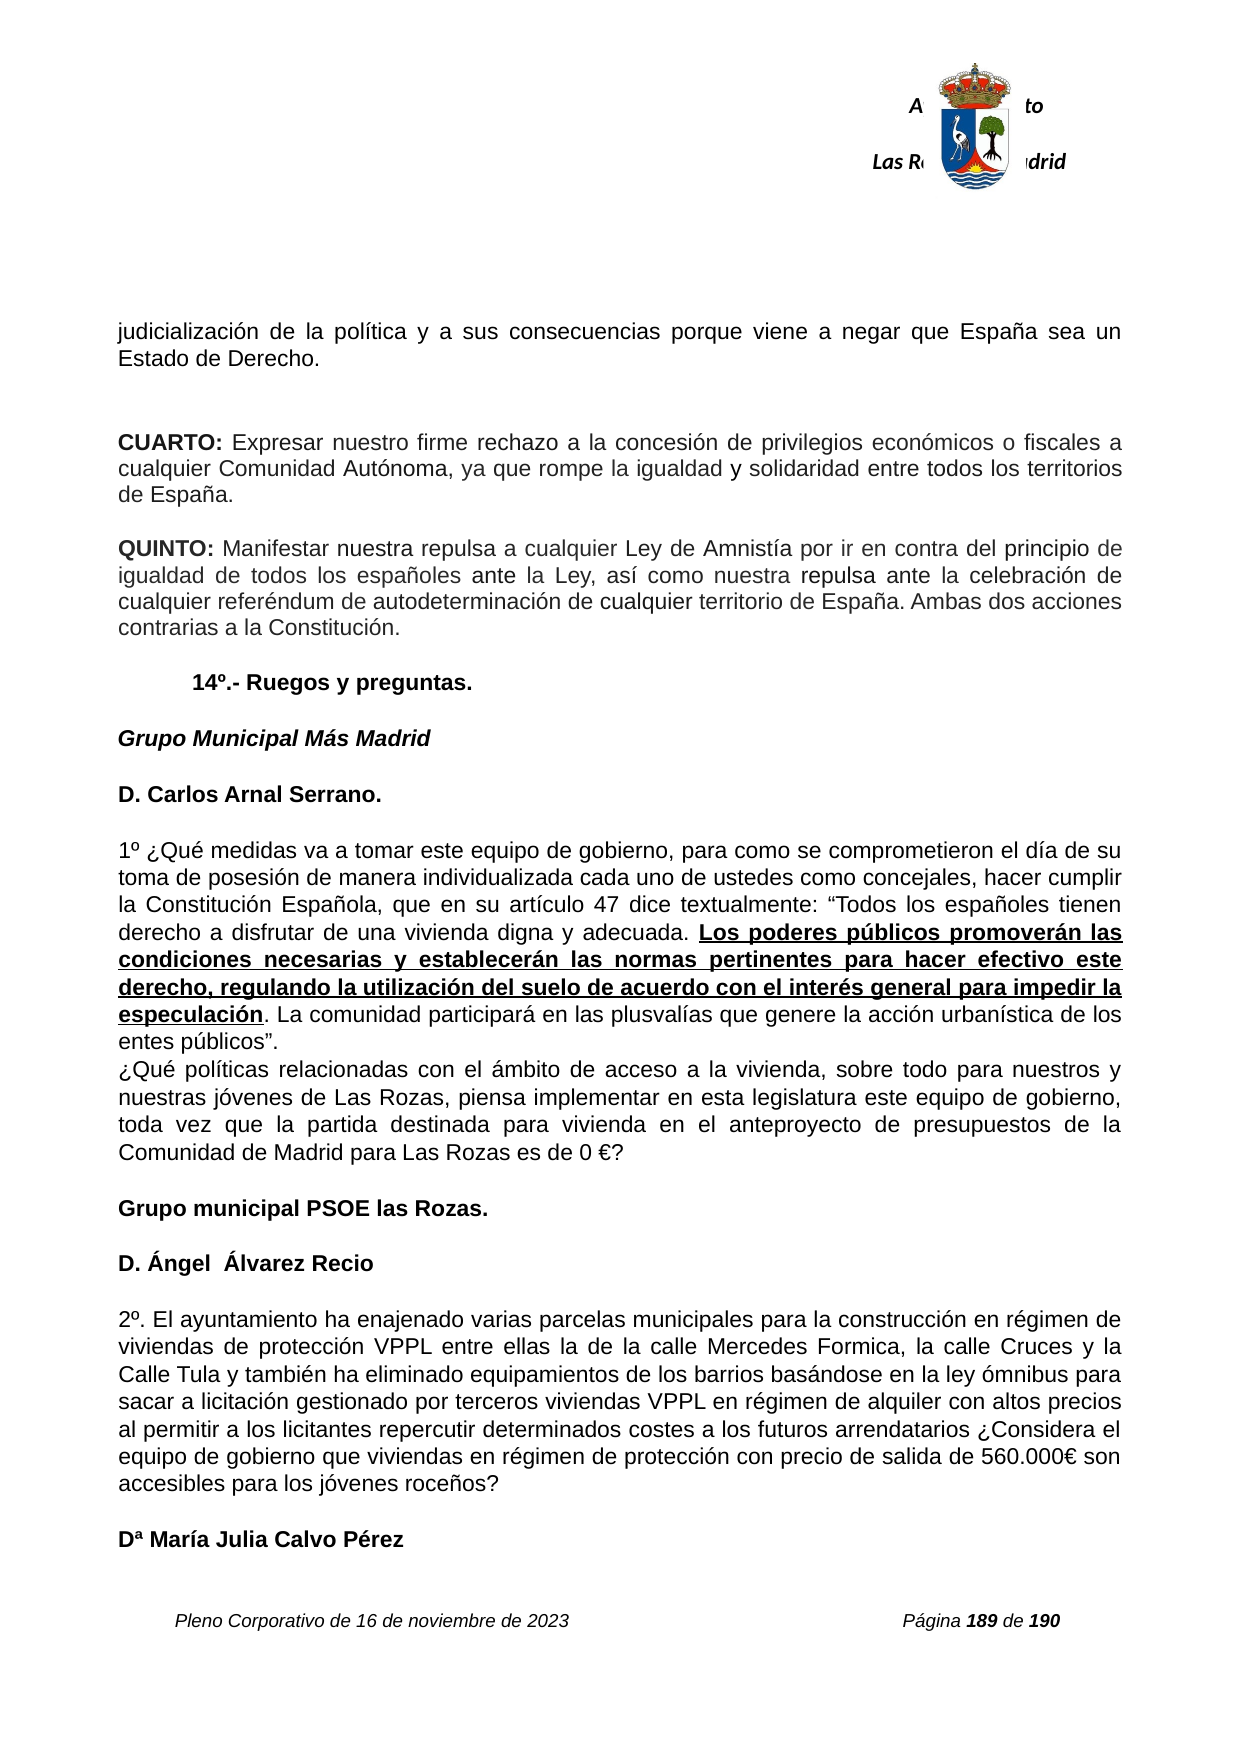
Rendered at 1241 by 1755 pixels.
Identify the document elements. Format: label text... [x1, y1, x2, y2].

text 14º.- Ruegos y preguntas. [192, 669, 1135, 695]
text 2º. El ayuntamiento ha enajenado varias parcelas municipales para la construcción en régimen de viviendas de protección VPPL entre ellas la de la calle Mercedes Formica, la calle Cruces y la Calle Tula y también ha eliminado equipamientos de los barrios basándose en la ley ómnibus para sacar a licitación gestionado por terceros viviendas VPPL en régimen de alquiler con altos precios al permitir a los licitantes repercutir determinados costes a los futuros arrendatarios ¿Considera el equipo de gobierno que viviendas en régimen de protección con precio de salida de 560.000€ son accesibles para los jóvenes roceños? [118, 1306, 1122, 1497]
text Dª María Julia Calvo Pérez [118, 1526, 1135, 1553]
text D. Carlos Arnal Serrano. [118, 781, 1135, 807]
text D. Ángel Álvarez Recio [118, 1250, 1135, 1277]
text CUARTO: Expresar nuestro firme rechazo a la concesión de privilegios económicos o fiscales a cualquier Comunidad Autónoma, ya que rompe la igualdad y solidaridad entre todos los territorios de España. [118, 429, 1122, 508]
text judicialización de la política y a sus consecuencias porque viene a negar que España sea un Estado de Derecho. [118, 318, 1122, 372]
text QUINTO: Manifestar nuestra repulsa a cualquier Ley de Amnistía por ir en contra del principio de igualdad de todos los españoles ante la Ley, así como nuestra repulsa ante la celebración de cualquier referéndum de autodeterminación de cualquier territorio de España. Ambas dos acciones contrarias a la Constitución. [118, 536, 1123, 641]
text derecho, regulando la utilización del suelo de acuerdo con el interés general para impedir la especulación. La comunidad participará en las plusvalías que genere la acción urbanística de los entes públicos”. [118, 970, 1123, 1055]
text Grupo municipal PSOE las Rozas. [118, 1194, 1135, 1221]
text 1º ¿Qué medidas va a tomar este equipo de gobierno, para como se comprometieron el día de su toma de posesión de manera individualizada cada uno de ustedes como concejales, hacer cumplir la Constitución Española, que en su artículo 47 dice textualmente: “Todos los españoles tienen derecho a disfrutar de una vivienda digna y adecuada. Los poderes públicos promoverán las condiciones necesarias y establecerán las normas pertinentes para hacer efectivo este [118, 837, 1123, 969]
subtitle Grupo Municipal Más Madrid [117, 724, 1135, 751]
text ¿Qué políticas relacionadas con el ámbito de acceso a la vivienda, sobre todo para nuestros y nuestras jóvenes de Las Rozas, piensa implementar en esta legislatura este equipo de gobierno, toda vez que la partida destinada para vivienda en el anteproyecto de presupuestos de la Comunidad de Madrid para Las Rozas es de 0 €? [118, 1056, 1122, 1165]
